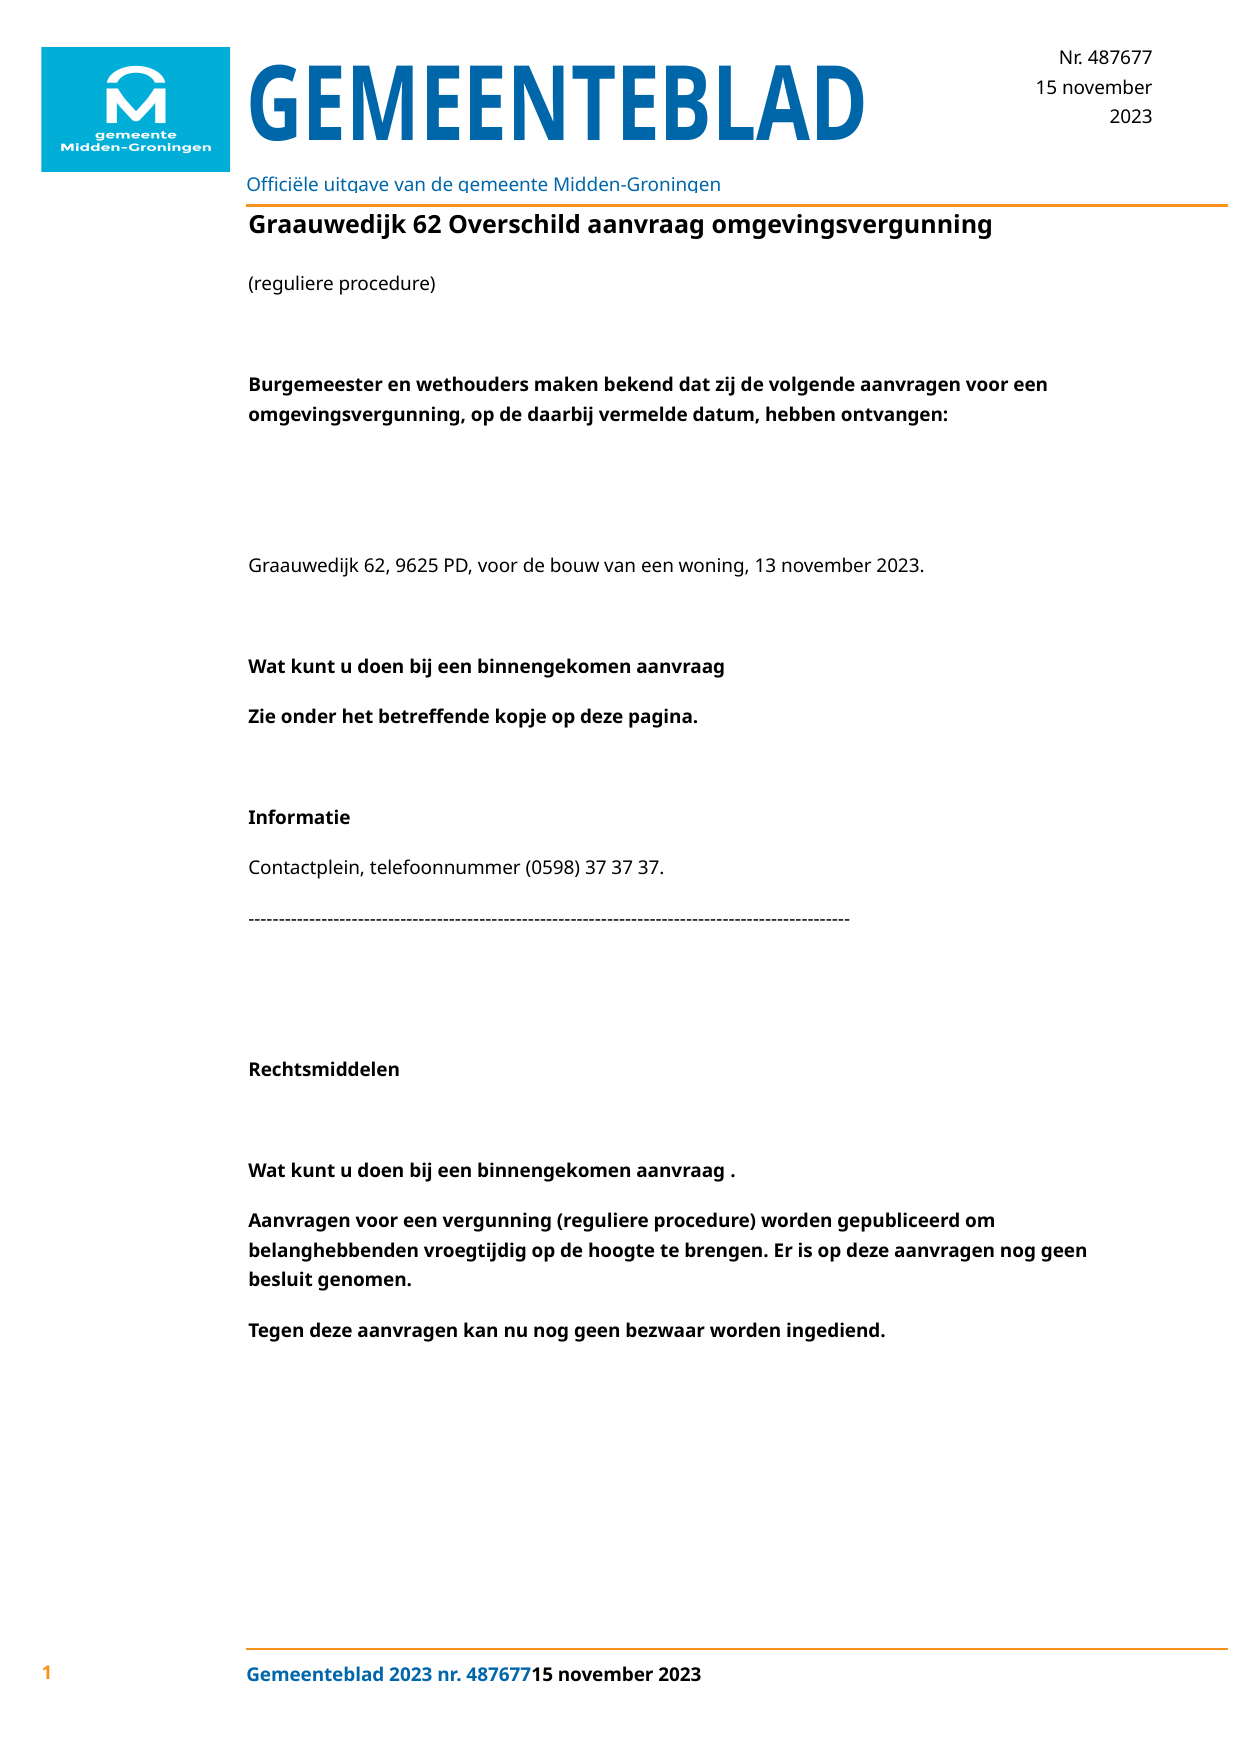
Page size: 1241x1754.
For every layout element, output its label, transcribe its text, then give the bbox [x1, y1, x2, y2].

picture [108, 66, 164, 82]
text Rechtsmiddelen [248, 1056, 1152, 1082]
text Wat kunt u doen bij een binnengekomen aanvraag . [248, 1157, 1152, 1183]
text Wat kunt u doen bij een binnengekomen aanvraag [248, 653, 1152, 678]
text Burgemeester en wethouders maken bekend dat zij de volgende aanvragen voor een omgevingsvergunning, op de daarbij vermelde datum, hebben ontvangen: [248, 371, 1152, 426]
text --------------------------------------------------------------------------------------------------- [248, 905, 1152, 931]
text Informatie [248, 804, 1152, 830]
picture [107, 89, 165, 122]
text Graauwedijk 62, 9625 PD, voor de bouw van een woning, 13 november 2023. [248, 552, 1152, 578]
text (reguliere procedure) [248, 270, 1152, 296]
text Zie onder het betreffende kopje op deze pagina. [248, 703, 1152, 729]
text Contactplein, telefoonnummer (0598) 37 37 37. [248, 854, 1152, 880]
text Tegen deze aanvragen kan nu nog geen bezwaar worden ingediend. [248, 1317, 1152, 1343]
text Graauwedijk 62 Overschild aanvraag omgevingsvergunning [248, 207, 1152, 241]
text Aanvragen voor een vergunning (reguliere procedure) worden gepubliceerd om belanghebbenden vroegtijdig op de hoogte te brengen. Er is op deze aanvragen nog geen besluit genomen. [248, 1207, 1152, 1292]
picture [184, 146, 190, 153]
